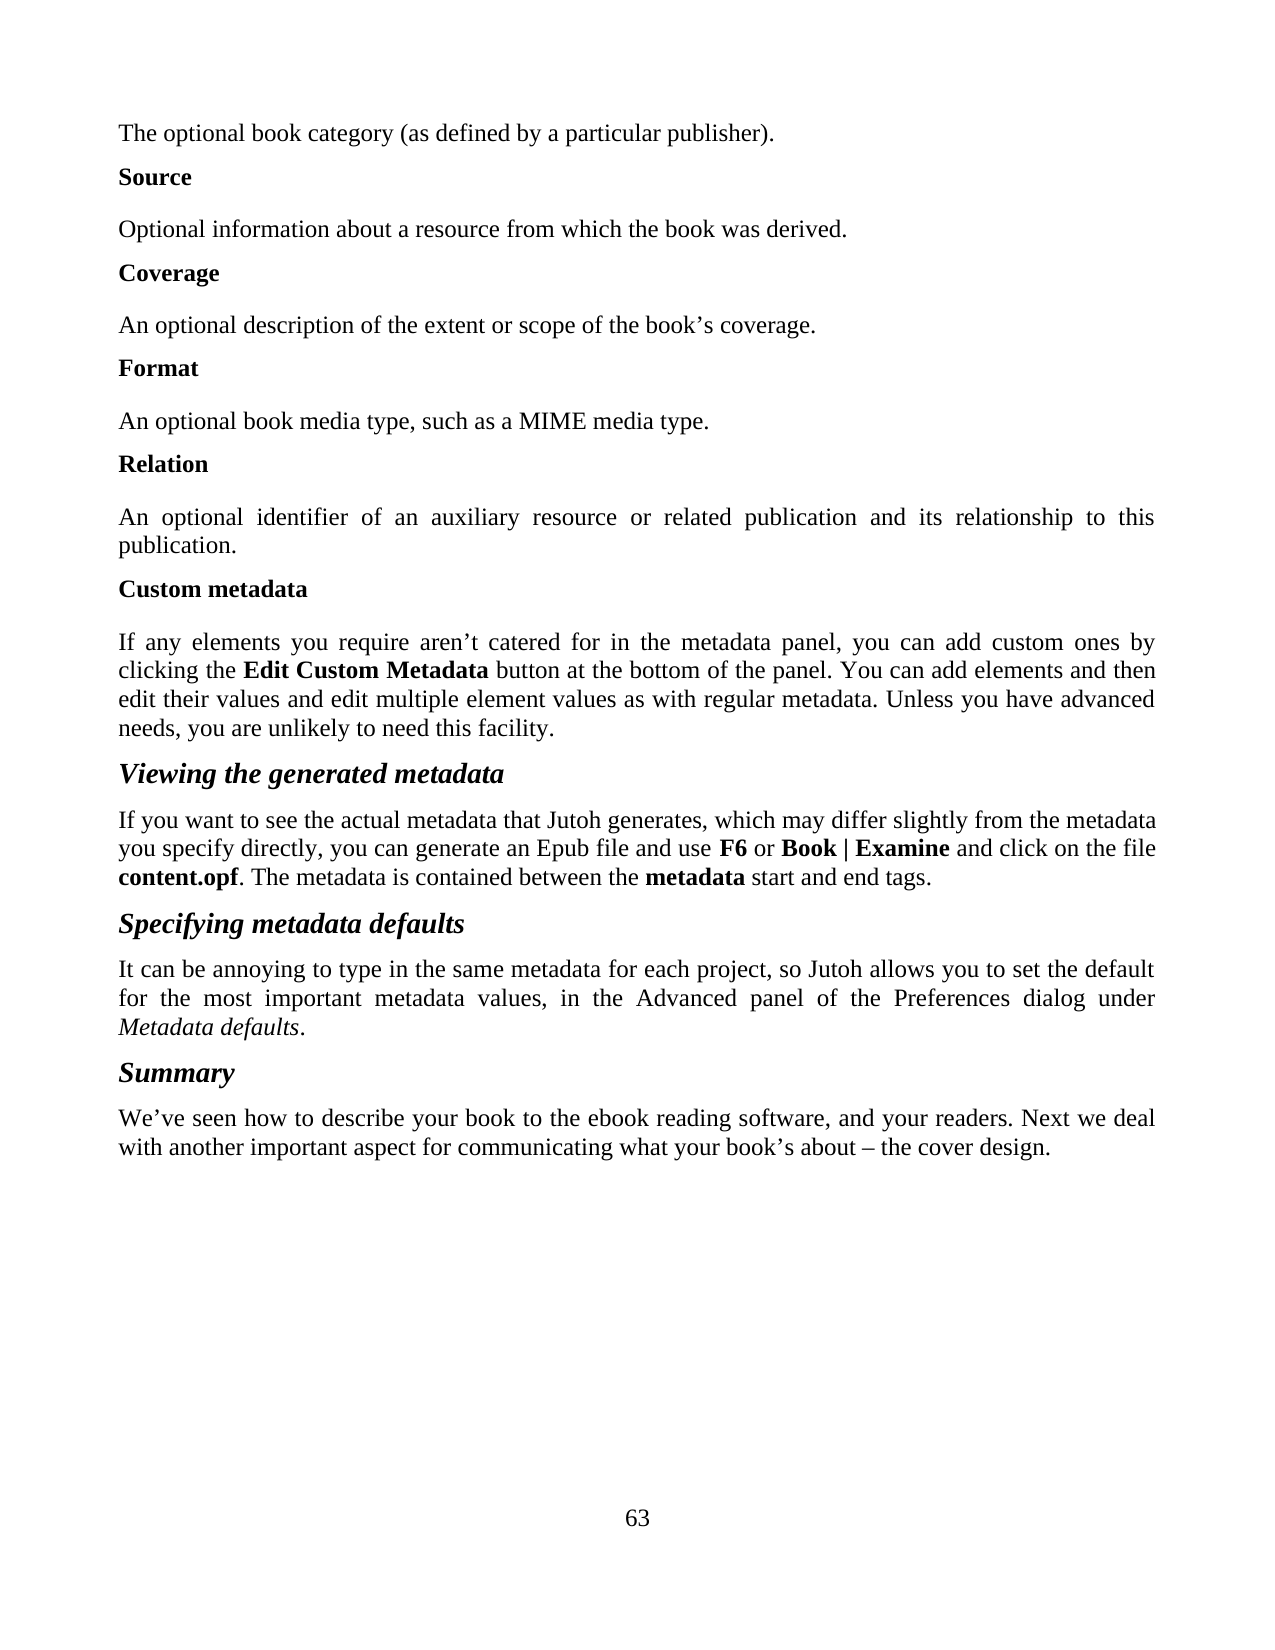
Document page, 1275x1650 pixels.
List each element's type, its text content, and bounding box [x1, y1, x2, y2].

text An optional book media type, such as a MIME media type. [118, 406, 1157, 435]
text Source [118, 162, 1157, 190]
text If you want to see the actual metadata that Jutoh generates, which may differ slightly from the metadata you specify directly, you can generate an Epub file and use F6 or Book | Examine and click on the file content.opf. The metadata is contained between the metadata start and end tags. [118, 805, 1157, 891]
text If any elements you require aren’t catered for in the metadata panel, you can add custom ones by clicking the Edit Custom Metadata button at the bottom of the panel. You can add elements and then edit their values and edit multiple element values as with regular metadata. Unless you have advanced needs, you are unlikely to need this facility. [118, 627, 1157, 742]
text An optional identifier of an auxiliary resource or related publication and its relationship to this publication. [118, 502, 1157, 559]
text Relation [118, 449, 1157, 478]
text Optional information about a resource from which the book was derived. [118, 214, 1157, 243]
subtitle Viewing the generated metadata [118, 756, 1157, 790]
text Custom metadata [118, 574, 1157, 603]
text It can be annoying to type in the same metadata for each project, so Jutoh allows you to set the default for the most important metadata values, in the Advanced panel of the Preferences dialog under Metadata defaults. [118, 954, 1157, 1040]
text We’ve seen how to describe your book to the ebook reading software, and your readers. Next we deal with another important aspect for communicating what your book’s about – the cover design. [118, 1103, 1157, 1161]
subtitle Specifying metadata defaults [118, 906, 1157, 939]
text The optional book category (as defined by a particular publisher). [118, 118, 1157, 147]
text Format [118, 353, 1157, 382]
subtitle Summary [118, 1055, 1157, 1089]
text An optional description of the extent or scope of the book’s coverage. [118, 310, 1157, 339]
text Coverage [118, 258, 1157, 286]
